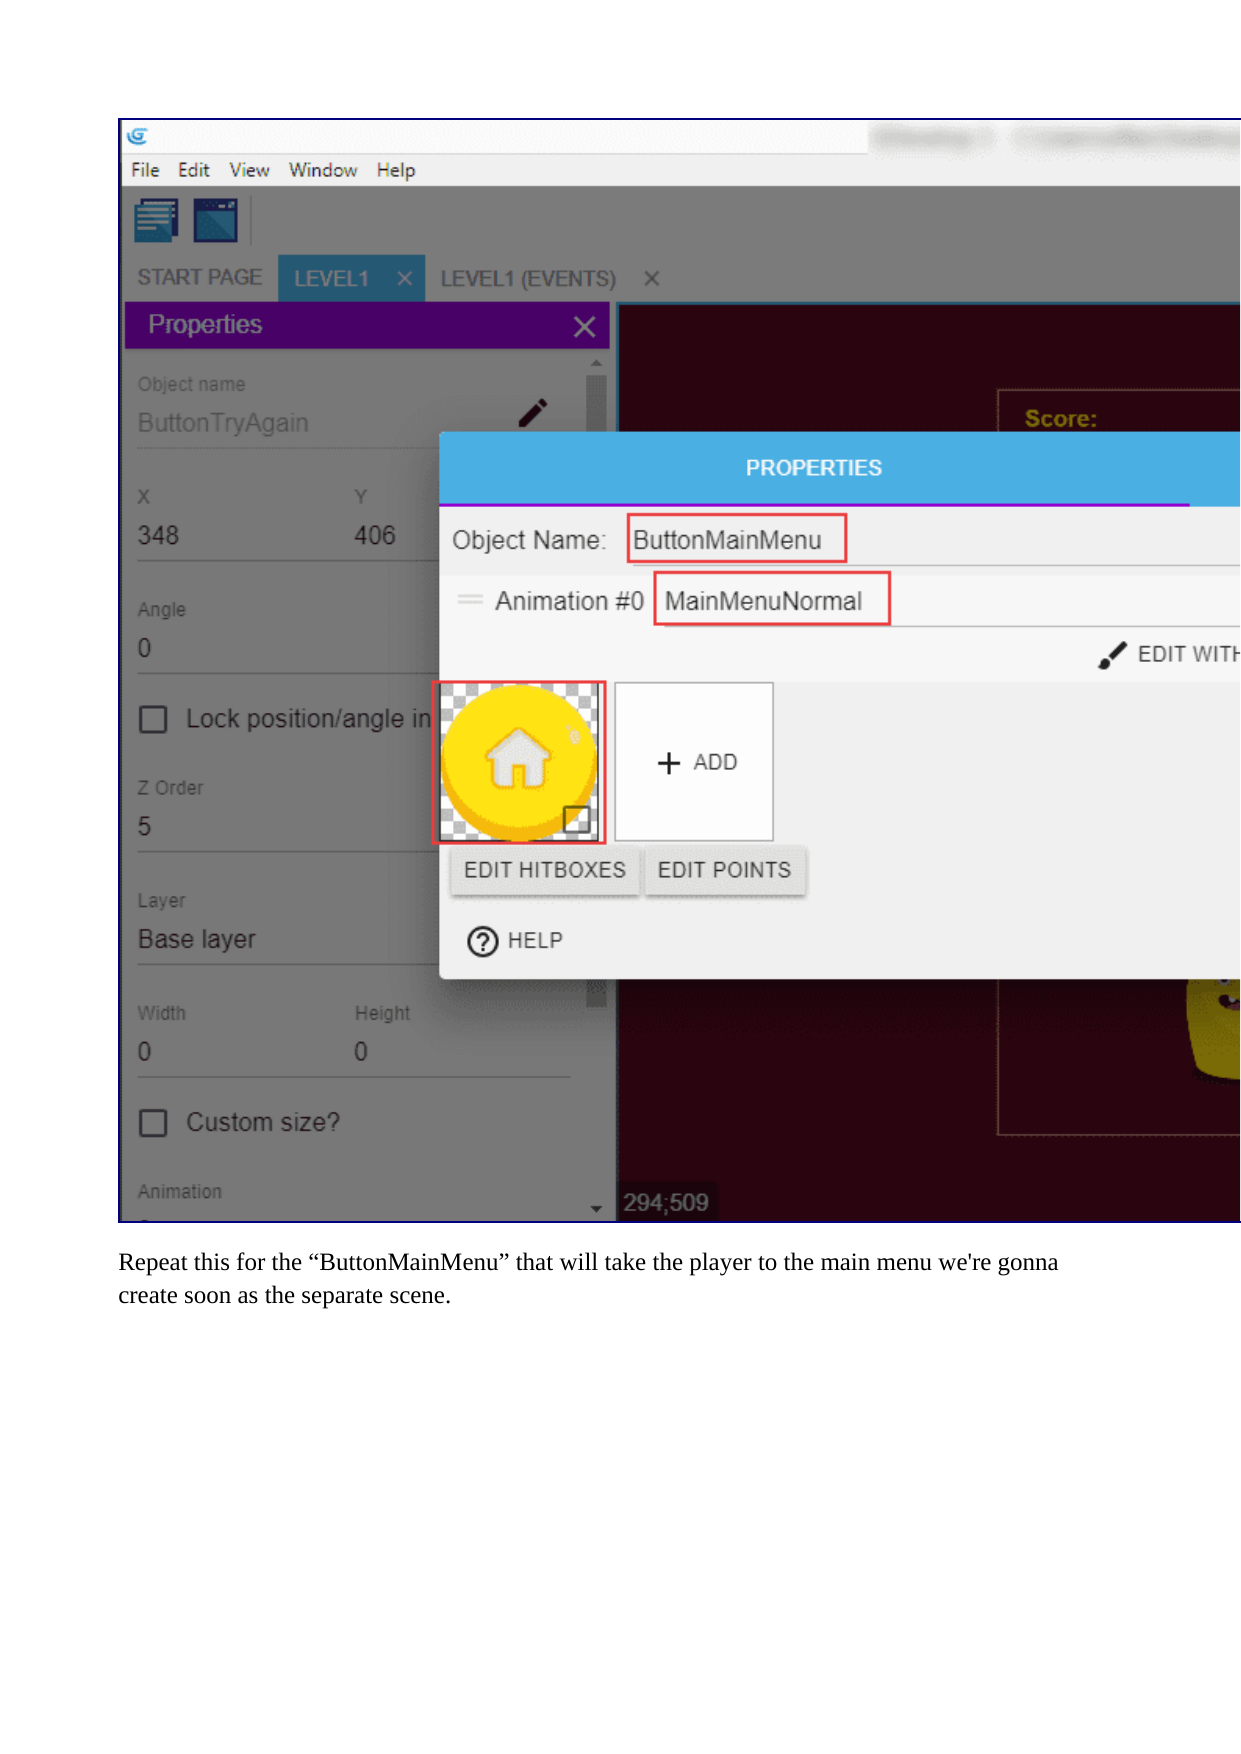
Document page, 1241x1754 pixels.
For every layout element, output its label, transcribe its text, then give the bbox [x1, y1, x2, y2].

text Repeat this for the “ButtonMainMenu” that will take the player to the main menu we're gonna create soon as the separate scene. [118, 1247, 1122, 1309]
picture [120, 120, 1241, 1221]
